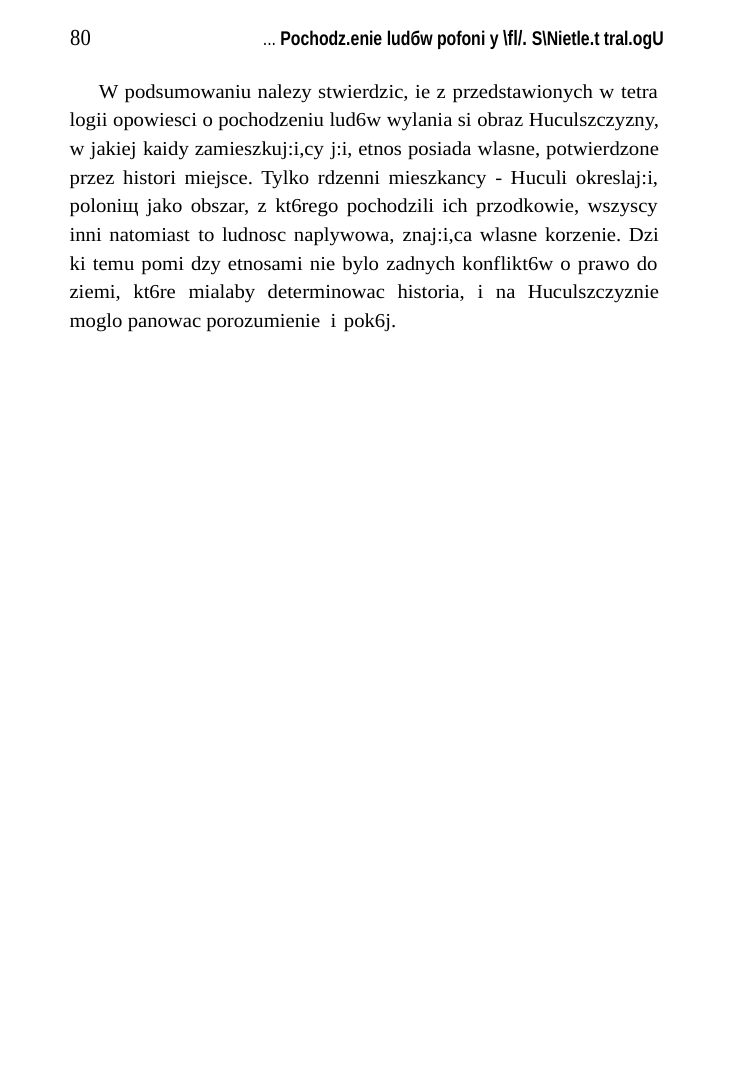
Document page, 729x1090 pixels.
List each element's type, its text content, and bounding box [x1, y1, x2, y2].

text W podsumowaniu nalezy stwierdzic, іе z przedstawionych w tetra­ logii opowiesci о pochodzeniu lud6w wylania si obraz Huculszczyzny, w jakiej kaidy zamieszkuj:i,cy j:i, etnos posiada wlasne, potwierdzone przez histori miejsce. Tylko rdzenni mieszkancy - Huculi okreslaj:i, poloniщ jako obszar, z kt6rego pochodzili ich przodkowie, wszyscy inni natomiast to ludnosc naplywowa, znaj:i,ca wlasne korzenie. Dzi ki temu pomi dzy etnosami nie bylo zadnych konflikt6w о prawo do ziemi, kt6re mialaby determinowac historia, і na Huculszczyznie moglo panowac porozumienie і pok6j. [69, 80, 659, 332]
text 80 ... Pochodz.enie ludбw pofoni y \fl/. S\Nietle.t tral.ogU [70, 23, 670, 50]
